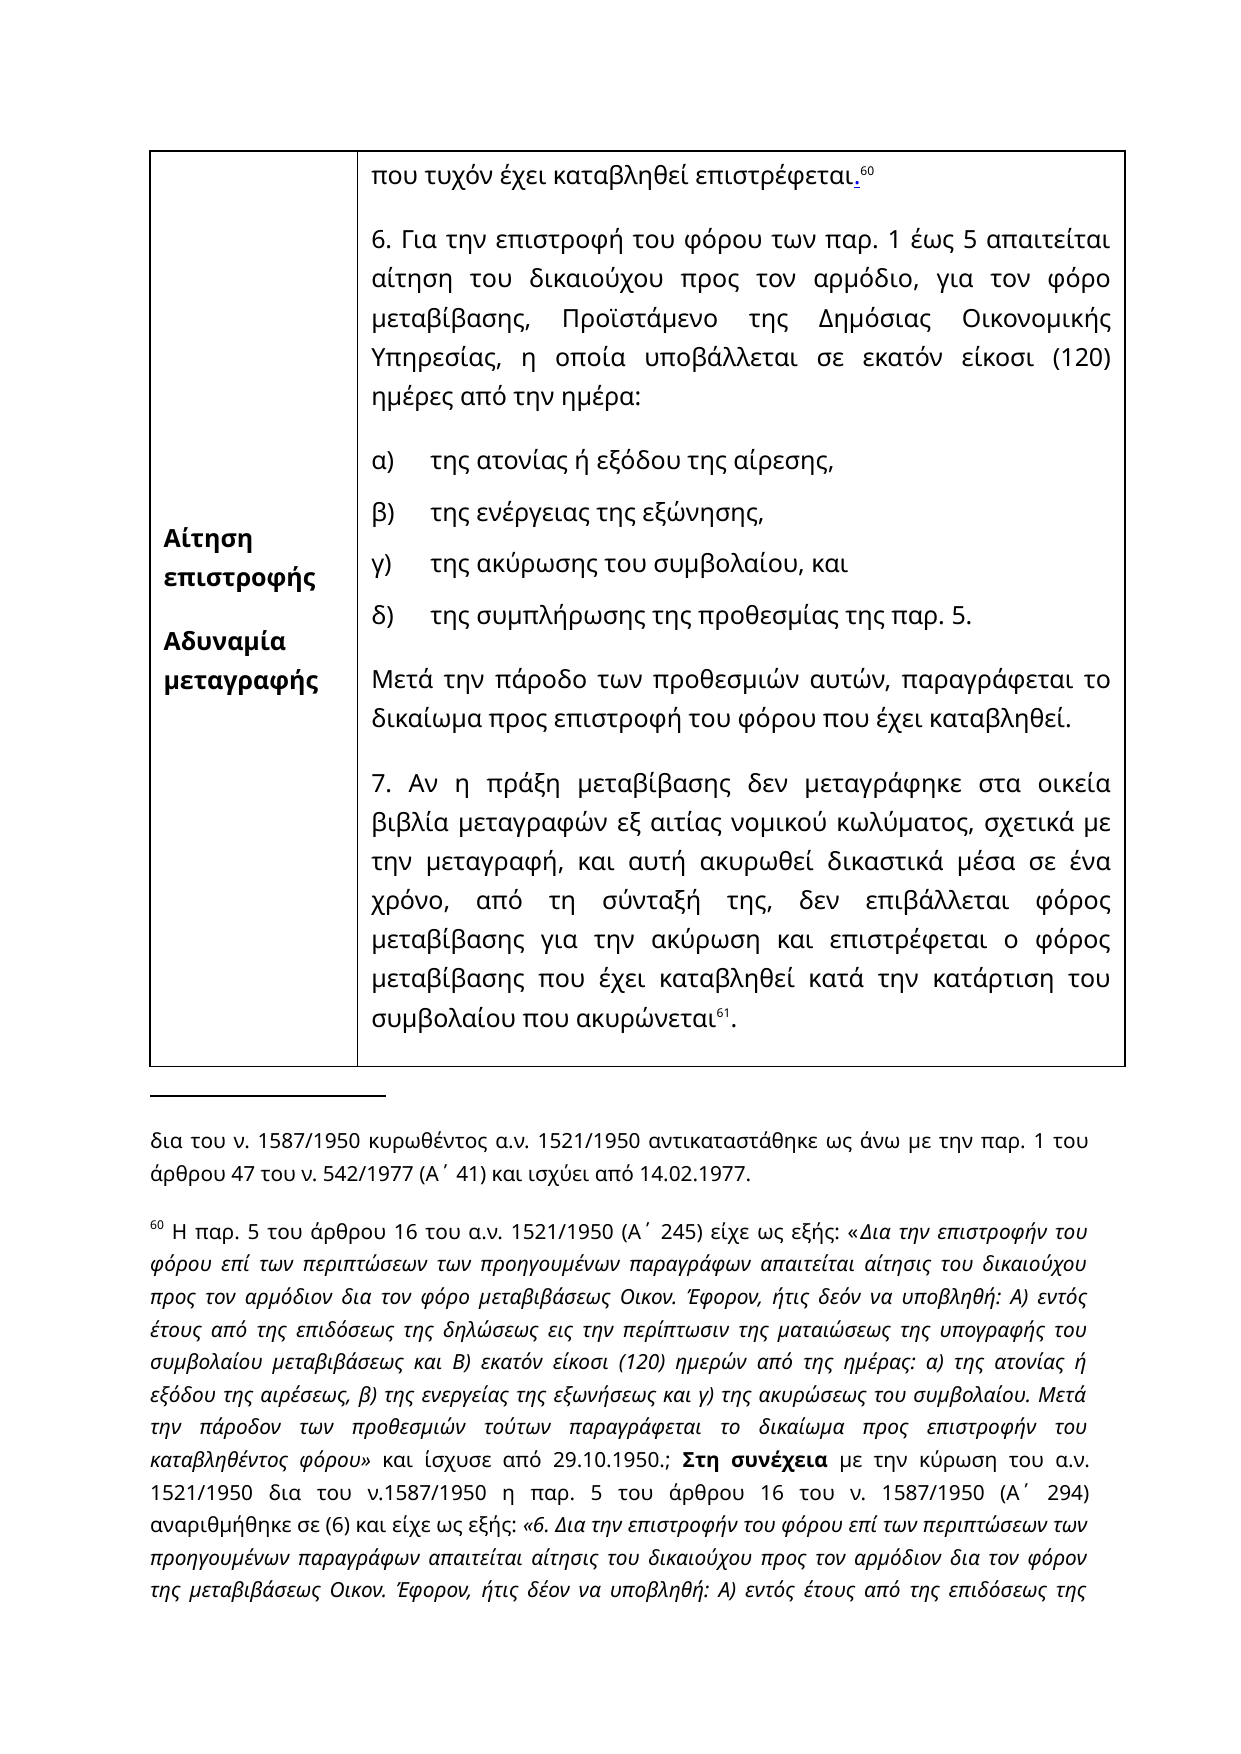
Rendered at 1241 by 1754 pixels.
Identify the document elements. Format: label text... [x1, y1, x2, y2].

table_header που τυχόν έχει καταβληθεί επιστρέφεται. 6. Για την επιστροφή του φόρου των παρ. 1 έως 5 απαιτείται αίτηση του δικαιούχου προς τον αρμόδιο, για τον φόρο μεταβίβασης, Προϊστάμενο της Δημόσιας Οικονομικής Υπηρεσίας, η οποία υποβάλλεται σε εκατόν είκοσι (120) ημέρες από την ημέρα: α) της ατονίας ή εξόδου της αίρεσης, β) της ενέργειας της εξώνησης, γ) της ακύρωσης του συμβολαίου, και δ) της συμπλήρωσης της προθεσμίας της παρ. 5. Μετά την πάροδο των προθεσμιών αυτών, παραγράφεται το δικαίωμα προς επιστροφή του φόρου που έχει καταβληθεί. 7. Αν η πράξη μεταβίβασης δεν μεταγράφηκε στα οικεία βιβλία μεταγραφών εξ αιτίας νομικού κωλύματος, σχετικά με την μεταγραφή, και αυτή ακυρωθεί δικαστικά μέσα σε ένα χρόνο, από τη σύνταξή της, δεν επιβάλλεται φόρος μεταβίβασης για την ακύρωση και επιστρέφεται ο φόρος μεταβίβασης που έχει καταβληθεί κατά την κατάρτιση του συμβολαίου που ακυρώνεται. [358, 152, 1124, 1066]
table_header Αίτηση επιστροφής Αδυναμία μεταγραφής [151, 152, 357, 1066]
